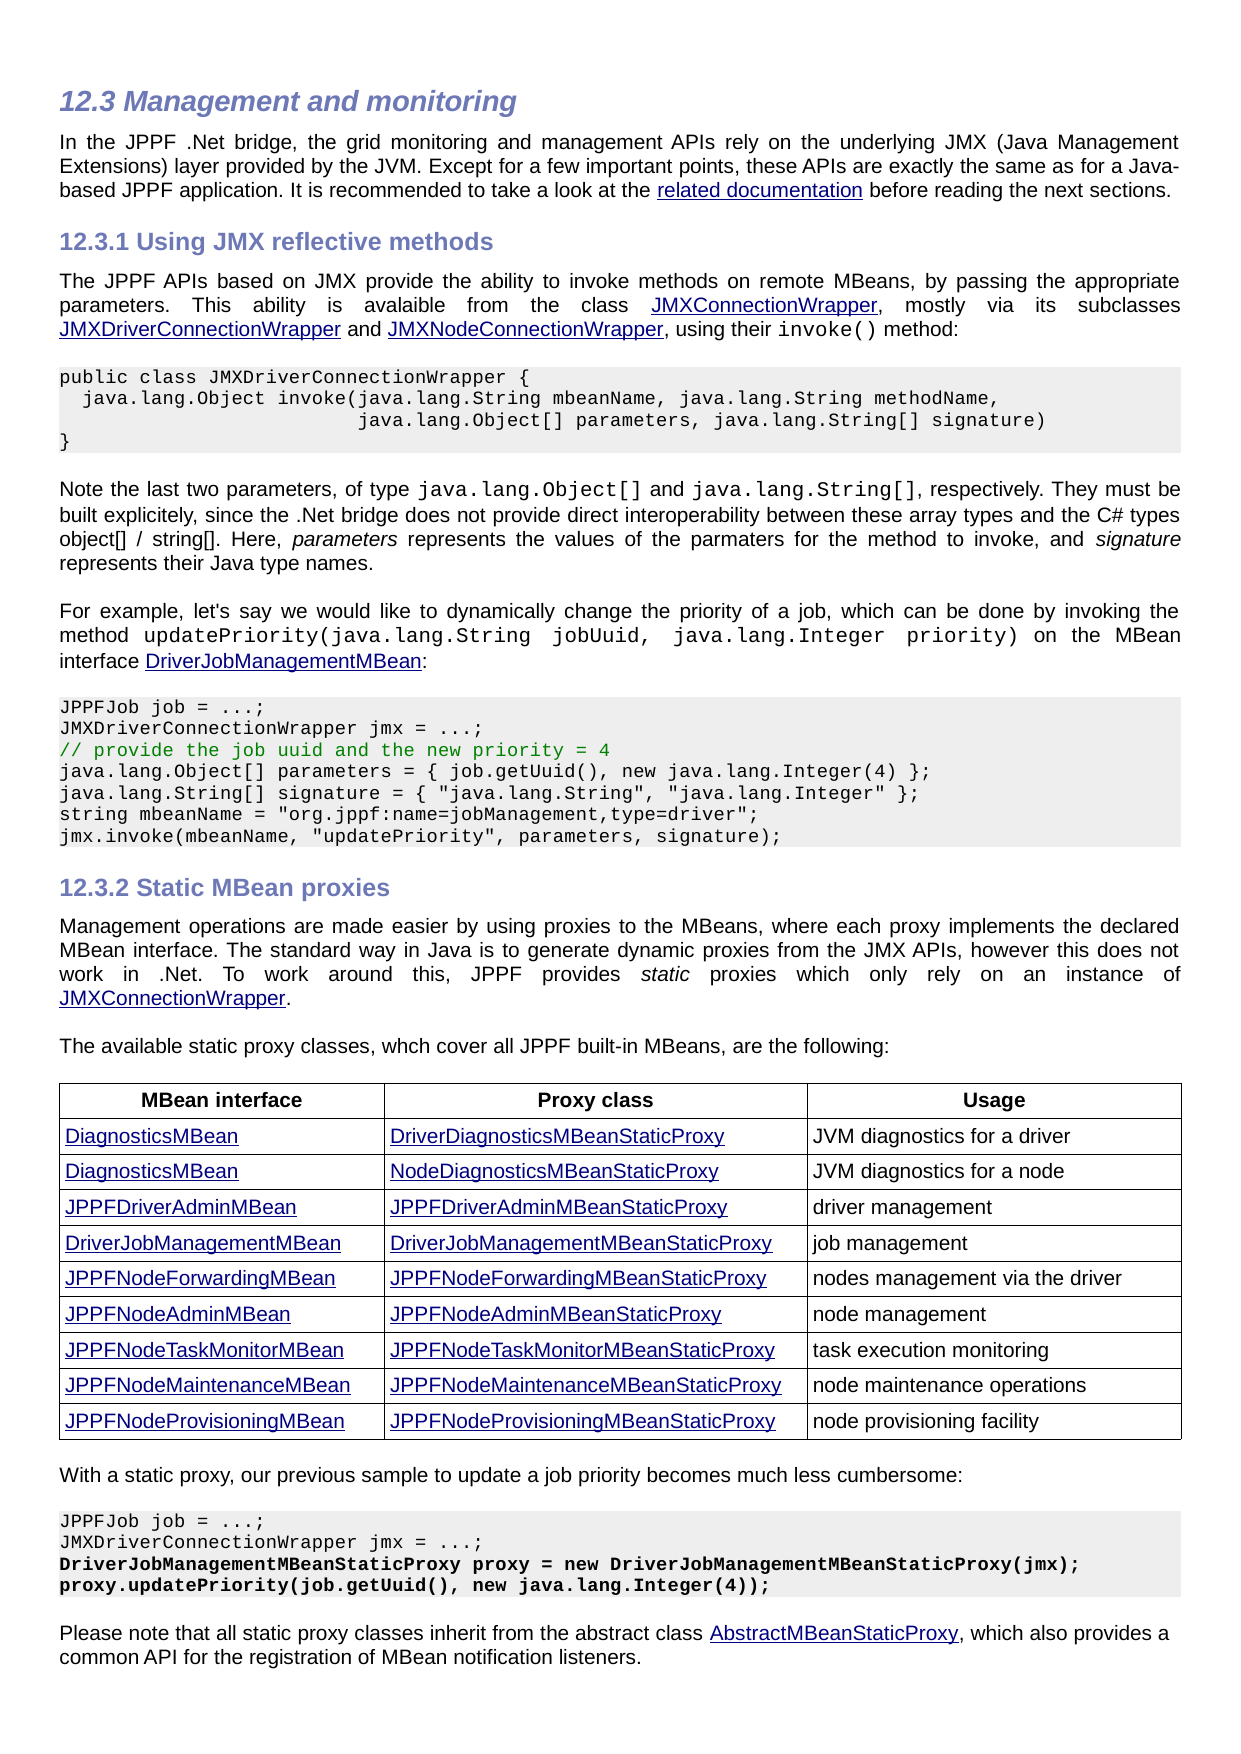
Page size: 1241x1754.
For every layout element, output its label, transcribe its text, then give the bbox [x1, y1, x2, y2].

table_cell DriverJobManagementMBean [60, 1226, 384, 1261]
table_cell nodes management via the driver [808, 1262, 1181, 1296]
text For example, let's say we would like to dynamically change the priority of a job, which can be done by invoking the method updatePriority(java.lang.String jobUuid, java.lang.Integer priority) on the MBean interface DriverJobManagementMBean: [59, 599, 1181, 673]
table_header MBean interface [60, 1084, 384, 1118]
table_cell driver management [808, 1190, 1181, 1225]
table_cell JVM diagnostics for a driver [808, 1119, 1181, 1154]
text public class JMXDriverConnectionWrapper { [59, 367, 1181, 388]
text JPPFJob job = ...; [59, 1511, 1181, 1532]
table_cell DriverJobManagementMBeanStaticProxy [385, 1226, 807, 1261]
text DriverJobManagementMBeanStaticProxy proxy = new DriverJobManagementMBeanStaticProxy(jmx); [59, 1554, 1181, 1575]
subtitle Using JMX reflective methods [59, 227, 1181, 256]
text java.lang.String[] signature = { "java.lang.String", "java.lang.Integer" }; [59, 783, 1181, 804]
table_cell DriverDiagnosticsMBeanStaticProxy [385, 1119, 807, 1154]
table_header Proxy class [385, 1084, 807, 1118]
table_cell DiagnosticsMBean [60, 1155, 384, 1189]
text java.lang.Object invoke(java.lang.String mbeanName, java.lang.String methodName, [59, 388, 1181, 410]
text With a static proxy, our previous sample to update a job priority becomes much less cumbersome: [59, 1463, 1181, 1487]
text The JPPF APIs based on JMX provide the ability to invoke methods on remote MBeans, by passing the appropriate parameters. This ability is avalaible from the class JMXConnectionWrapper, mostly via its subclasses JMXDriverConnectionWrapper and JMXNodeConnectionWrapper, using their invoke() method: [59, 269, 1181, 343]
table_cell JPPFNodeProvisioningMBean [60, 1404, 384, 1439]
table_cell job management [808, 1226, 1181, 1261]
text proxy.updatePriority(job.getUuid(), new java.lang.Integer(4)); [59, 1575, 1181, 1597]
table_cell JPPFNodeMaintenanceMBean [60, 1369, 384, 1403]
table_cell JPPFNodeMaintenanceMBeanStaticProxy [385, 1369, 807, 1403]
subtitle Management and monitoring [59, 84, 1181, 118]
text Note the last two parameters, of type java.lang.Object[] and java.lang.String[], respectively. They must be built explicitely, since the .Net bridge does not provide direct interoperability between these array types and the C# types object[] / string[]. Here, parameters represents the values of the parmaters for the method to invoke, and signature represents their Java type names. [59, 477, 1181, 575]
table_cell JPPFNodeForwardingMBeanStaticProxy [385, 1262, 807, 1296]
table_cell JPPFNodeTaskMonitorMBeanStaticProxy [385, 1333, 807, 1367]
subtitle Static MBean proxies [59, 872, 1181, 901]
text string mbeanName = "org.jppf:name=jobManagement,type=driver"; [59, 804, 1181, 826]
table_cell JVM diagnostics for a node [808, 1155, 1181, 1189]
text Please note that all static proxy classes inherit from the abstract class AbstractMBeanStaticProxy, which also provides a common API for the registration of MBean notification listeners. [59, 1621, 1181, 1669]
table_cell JPPFDriverAdminMBeanStaticProxy [385, 1190, 807, 1225]
table_cell node provisioning facility [808, 1404, 1181, 1439]
table_cell JPPFNodeForwardingMBean [60, 1262, 384, 1296]
table_cell JPPFNodeProvisioningMBeanStaticProxy [385, 1404, 807, 1439]
text } [59, 431, 1181, 453]
table_cell node management [808, 1297, 1181, 1332]
text JPPFJob job = ...; [59, 697, 1181, 719]
text jmx.invoke(mbeanName, "updatePriority", parameters, signature); [59, 826, 1181, 847]
text JMXDriverConnectionWrapper jmx = ...; [59, 719, 1181, 740]
text JMXDriverConnectionWrapper jmx = ...; [59, 1532, 1181, 1554]
text The available static proxy classes, whch cover all JPPF built-in MBeans, are the following: [59, 1034, 1181, 1058]
text java.lang.Object[] parameters, java.lang.String[] signature) [59, 410, 1181, 431]
table_cell JPPFNodeAdminMBeanStaticProxy [385, 1297, 807, 1332]
text // provide the job uuid and the new priority = 4 [59, 740, 1181, 762]
table_cell JPPFNodeAdminMBean [60, 1297, 384, 1332]
text In the JPPF .Net bridge, the grid monitoring and management APIs rely on the underlying JMX (Java Management Extensions) layer provided by the JVM. Except for a few important points, these APIs are exactly the same as for a Java-based JPPF application. It is recommended to take a look at the related documentation before reading the next sections. [59, 130, 1181, 202]
table_cell JPPFDriverAdminMBean [60, 1190, 384, 1225]
text java.lang.Object[] parameters = { job.getUuid(), new java.lang.Integer(4) }; [59, 762, 1181, 783]
table_cell NodeDiagnosticsMBeanStaticProxy [385, 1155, 807, 1189]
table_cell JPPFNodeTaskMonitorMBean [60, 1333, 384, 1367]
text Management operations are made easier by using proxies to the MBeans, where each proxy implements the declared MBean interface. The standard way in Java is to generate dynamic proxies from the JMX APIs, however this does not work in .Net. To work around this, JPPF provides static proxies which only rely on an instance of JMXConnectionWrapper. [59, 914, 1181, 1010]
table_header Usage [808, 1084, 1181, 1118]
table_cell task execution monitoring [808, 1333, 1181, 1367]
table_cell node maintenance operations [808, 1369, 1181, 1403]
table_cell DiagnosticsMBean [60, 1119, 384, 1154]
